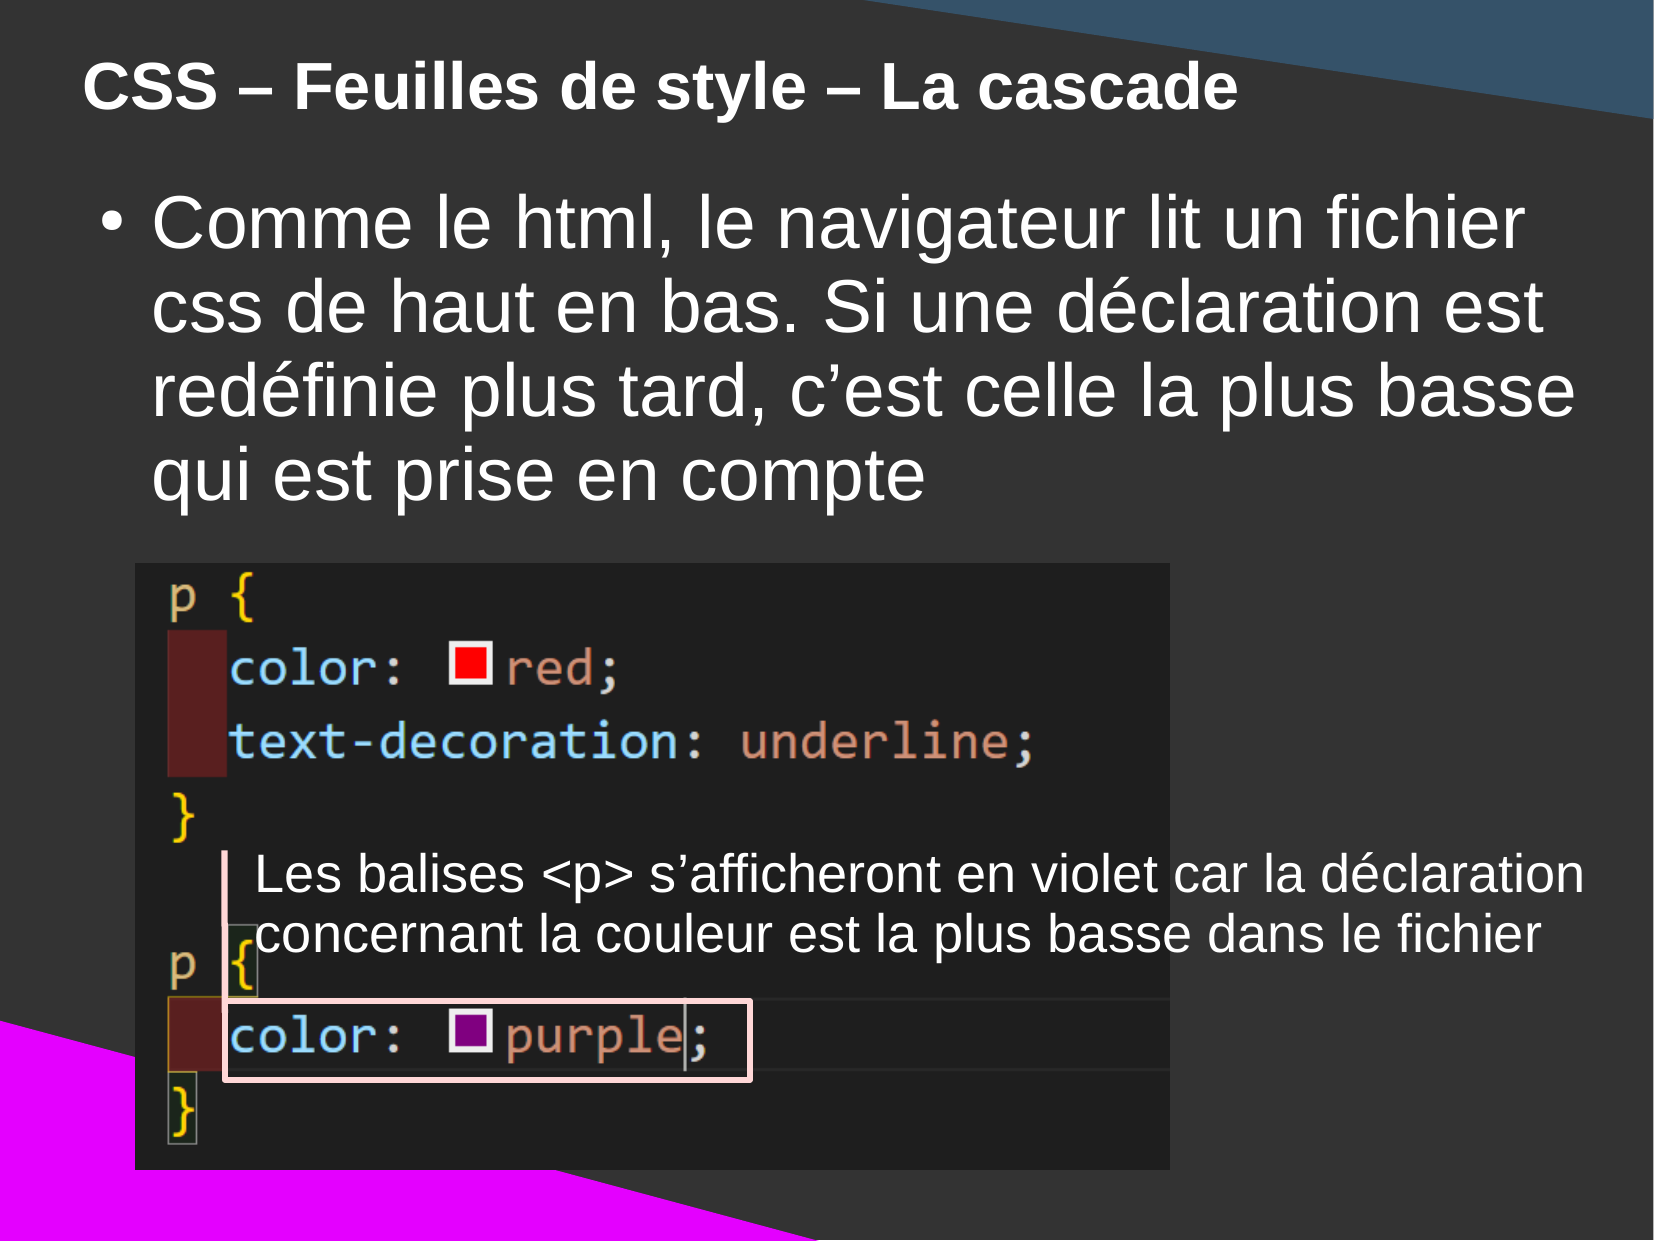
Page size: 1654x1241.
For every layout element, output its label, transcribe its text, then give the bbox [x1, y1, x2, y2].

text_box [863, 0, 1654, 120]
picture [135, 563, 1170, 1170]
title Les balises <p> s’afficheront en violet car la déclaration concernant la couleur est la plus basse dans le fichier [254, 843, 1619, 981]
title CSS – Feuilles de style – La cascade [82, 49, 1571, 162]
text_box [0, 1020, 819, 1241]
list Comme le html, le navigateur lit un fichier css de haut en bas. Si une déclaration est redéfinie plus tard, c’est celle la plus basse qui est prise en compte [80, 180, 1605, 540]
